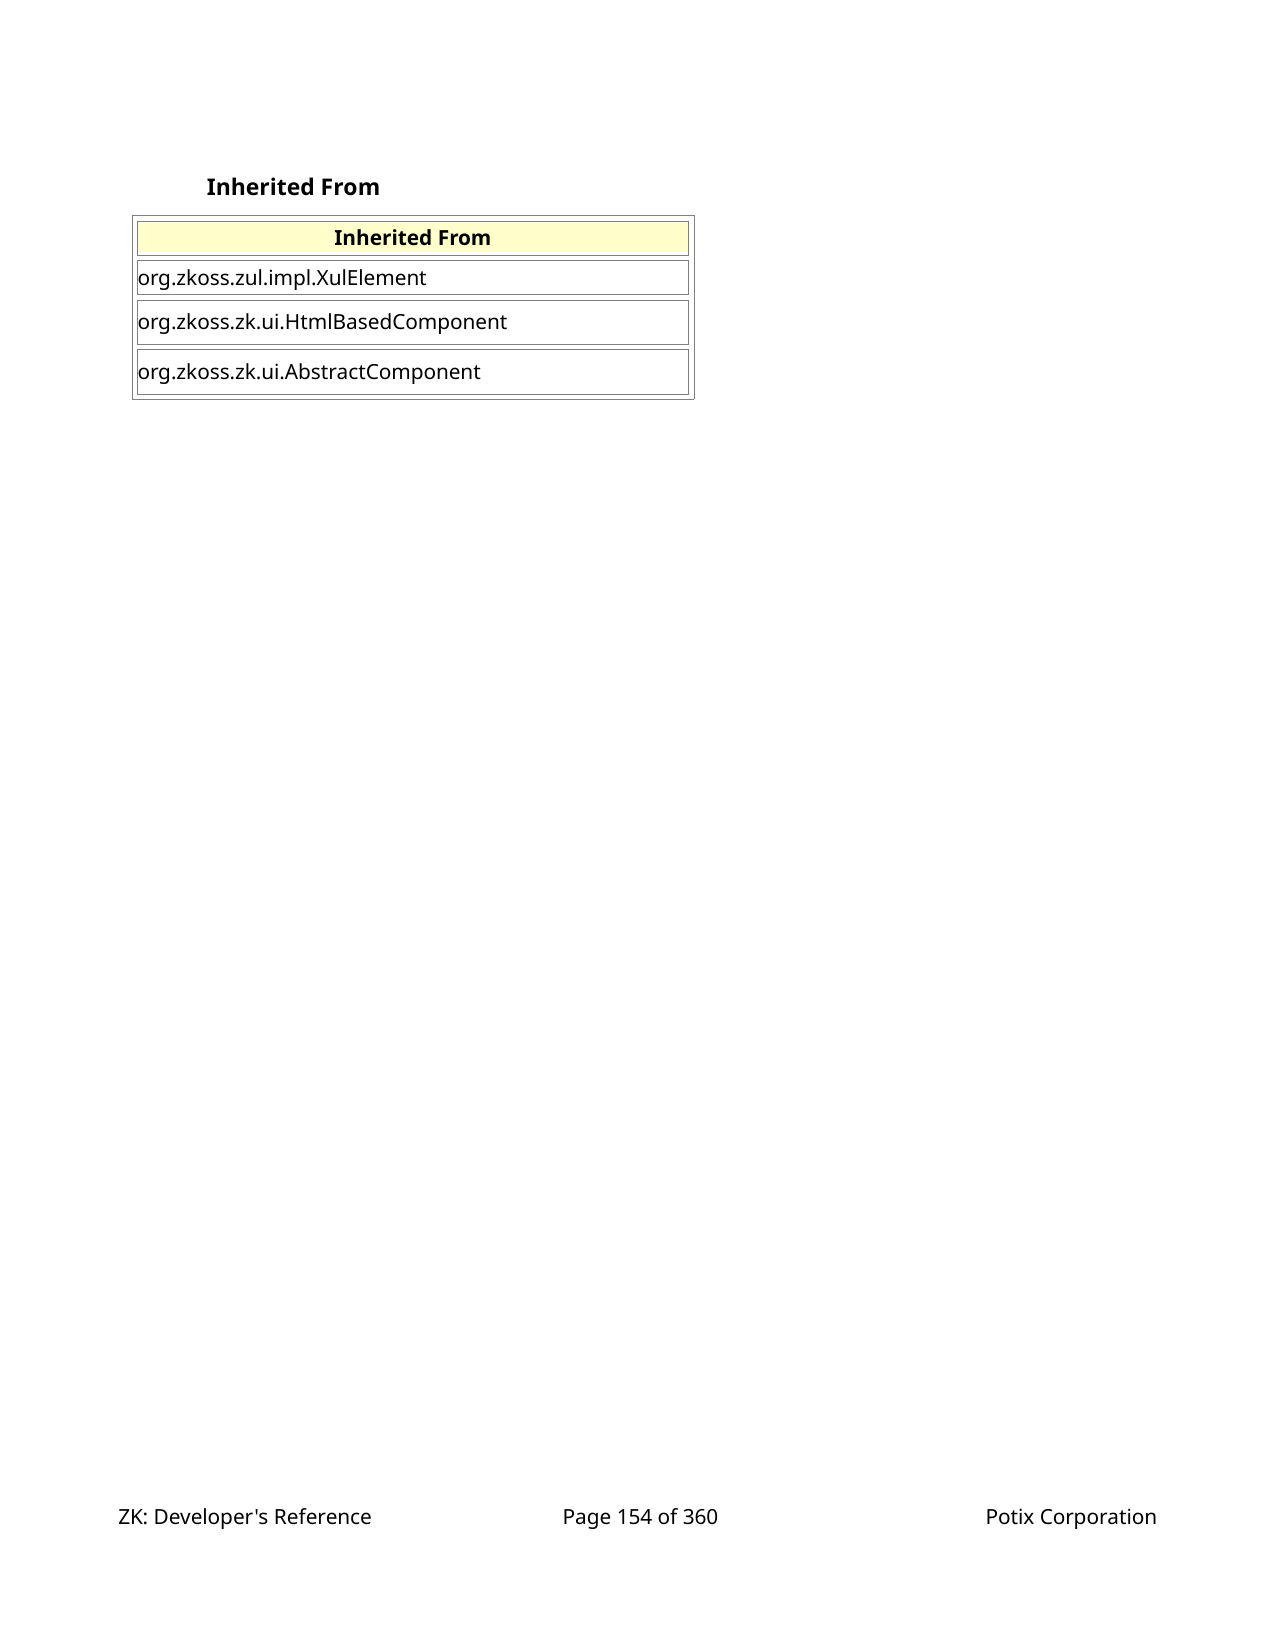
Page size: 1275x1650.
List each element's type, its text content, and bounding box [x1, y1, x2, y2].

subtitle Inherited From [207, 171, 1157, 203]
table_cell org.zkoss.zul.impl.XulElement [134, 255, 691, 294]
table_cell org.zkoss.zk.ui.HtmlBasedComponent [134, 294, 691, 344]
table_header Inherited From [134, 216, 691, 254]
table_cell org.zkoss.zk.ui.AbstractComponent [134, 344, 691, 394]
